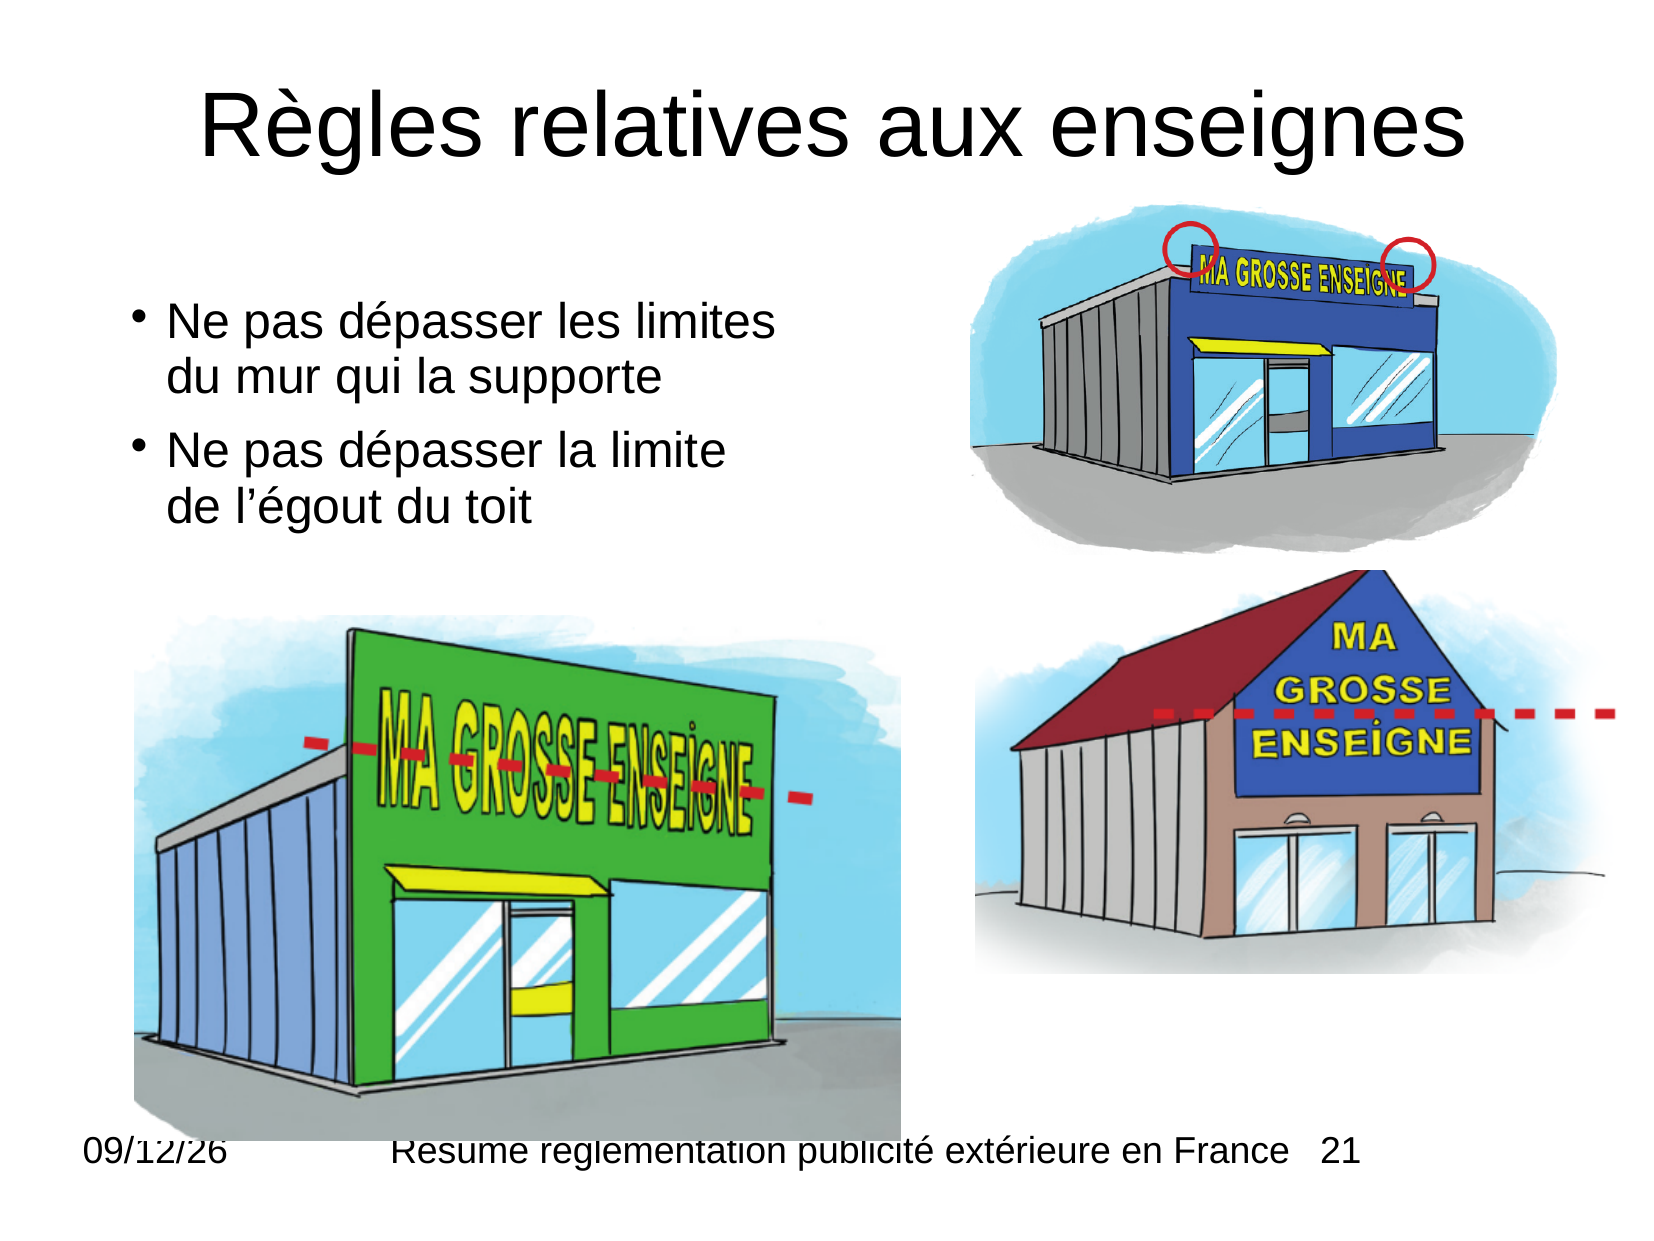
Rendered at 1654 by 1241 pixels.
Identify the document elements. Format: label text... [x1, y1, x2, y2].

picture [975, 570, 1643, 974]
picture [134, 615, 901, 1141]
text_box Ne pas dépasser les limites du mur qui la supporte Ne pas dépasser la limite de l’égout du toit [59, 290, 780, 606]
picture [970, 195, 1560, 555]
title Règles relatives aux enseignes [90, 19, 1579, 225]
